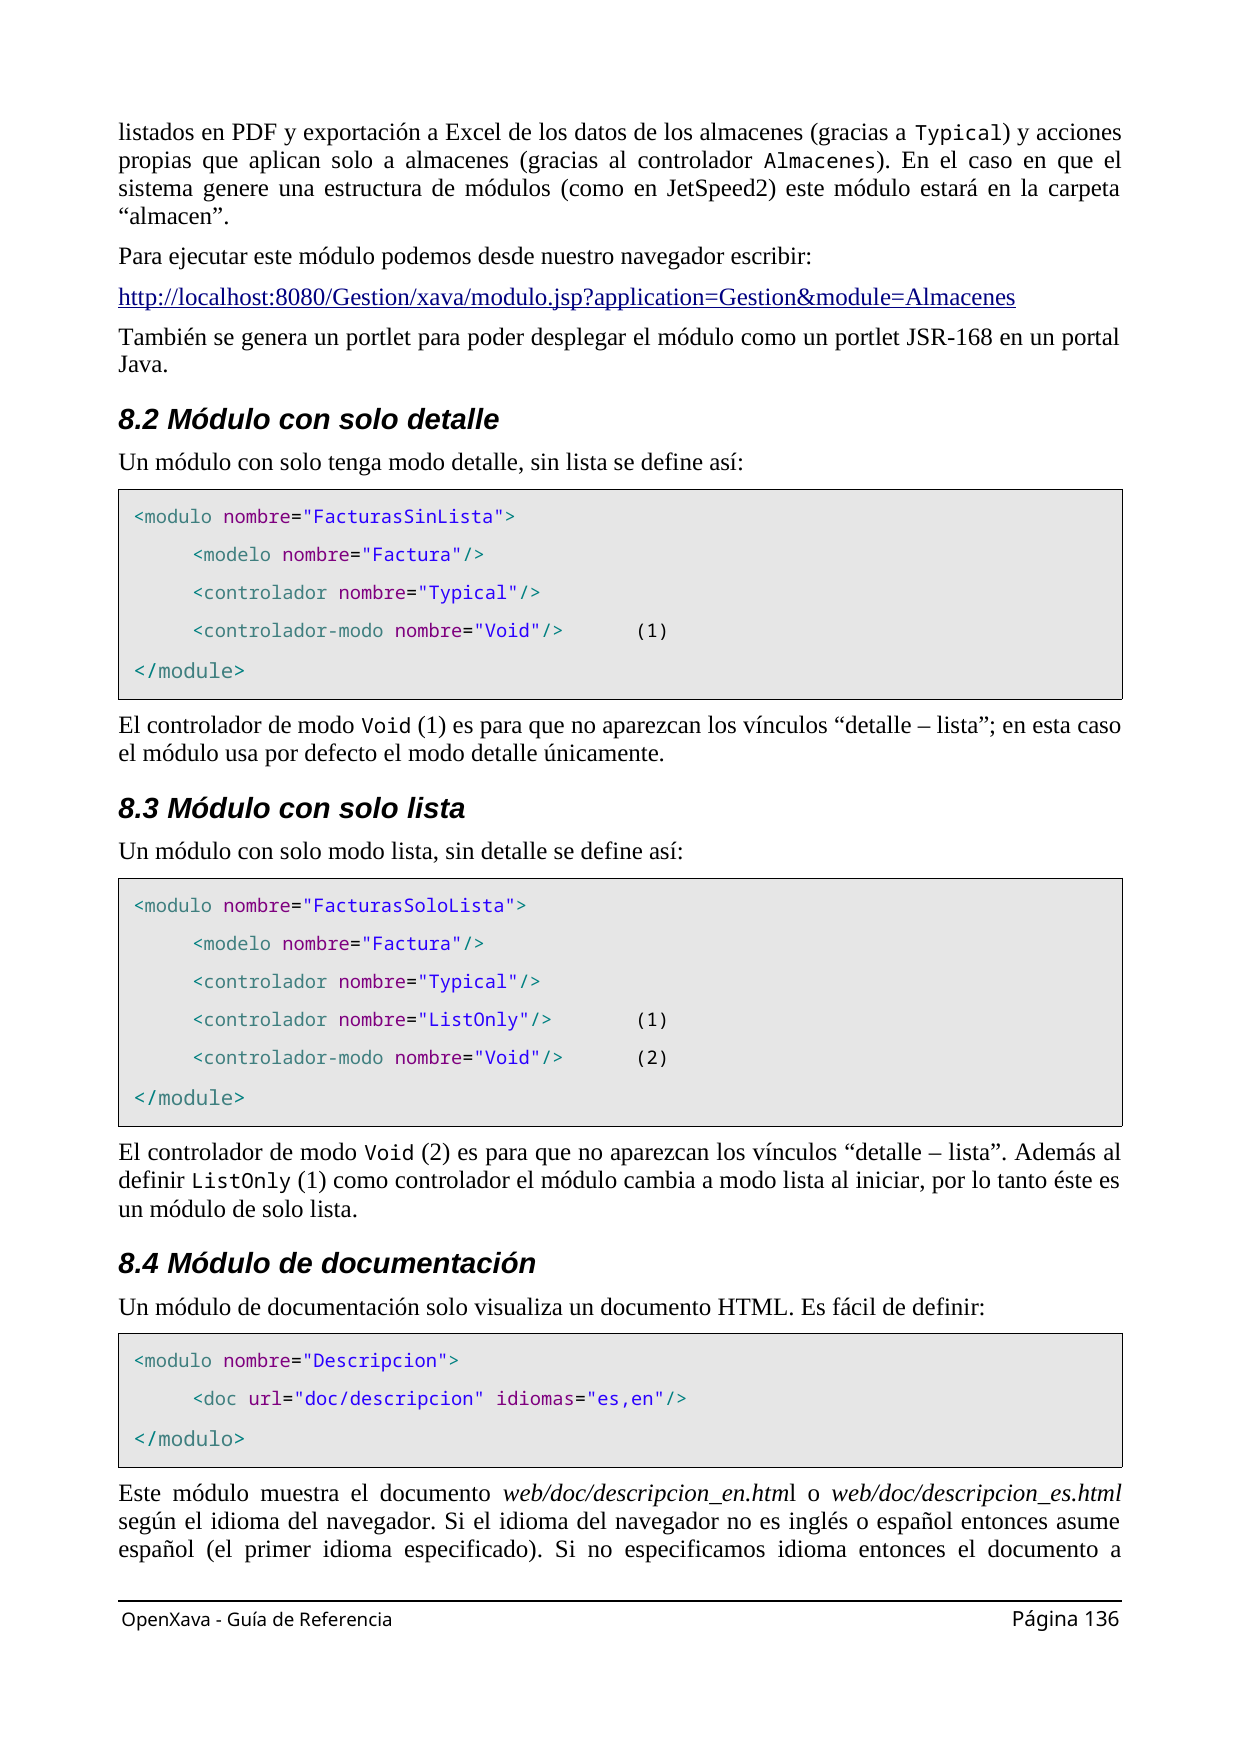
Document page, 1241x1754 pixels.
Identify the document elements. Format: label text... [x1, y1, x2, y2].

subtitle Módulo con solo lista [118, 792, 1122, 825]
subtitle Módulo con solo detalle [118, 403, 1122, 436]
subtitle Módulo de documentación [118, 1247, 1122, 1280]
text Un módulo con solo modo lista, sin detalle se define así: [118, 837, 1122, 865]
text <modulo nombre="FacturasSoloLista"> [119, 879, 1122, 916]
text Un módulo de documentación solo visualiza un documento HTML. Es fácil de definir: [118, 1293, 1122, 1320]
text <doc url="doc/descripcion" idiomas="es,en"/> [119, 1371, 1122, 1409]
text </modulo> [119, 1409, 1122, 1467]
text <modulo nombre="Descripcion"> [119, 1334, 1122, 1371]
text También se genera un portlet para poder desplegar el módulo como un portlet JSR-168 en un portal Java. [118, 323, 1122, 378]
text <modelo nombre="Factura"/> [119, 916, 1122, 954]
text Un módulo con solo tenga modo detalle, sin lista se define así: [118, 448, 1122, 476]
text <controlador nombre="Typical"/> [119, 954, 1122, 992]
text Para ejecutar este módulo podemos desde nuestro navegador escribir: [118, 242, 1122, 270]
text <controlador nombre="Typical"/> [119, 565, 1122, 603]
text <controlador-modo nombre="Void"/> (2) [119, 1030, 1122, 1068]
text listados en PDF y exportación a Excel de los datos de los almacenes (gracias a Typical) y acciones propias que aplican solo a almacenes (gracias al controlador Almacenes). En el caso en que el sistema genere una estructura de módulos (como en JetSpeed2) este módulo estará en la carpeta “almacen”. [118, 118, 1122, 230]
text <controlador-modo nombre="Void"/> (1) [119, 603, 1122, 641]
text El controlador de modo Void (2) es para que no aparezcan los vínculos “detalle – lista”. Además al definir ListOnly (1) como controlador el módulo cambia a modo lista al iniciar, por lo tanto éste es un módulo de solo lista. [118, 1138, 1122, 1222]
text </module> [119, 1068, 1122, 1126]
text </module> [119, 641, 1122, 699]
text <controlador nombre="ListOnly"/> (1) [119, 992, 1122, 1030]
text <modelo nombre="Factura"/> [119, 527, 1122, 565]
text http://localhost:8080/Gestion/xava/modulo.jsp?application=Gestion&module=Almacenes [118, 283, 1122, 310]
text Este módulo muestra el documento web/doc/descripcion_en.html o web/doc/descripcion_es.html según el idioma del navegador. Si el idioma del navegador no es inglés o español entonces asume español (el primer idioma especificado). Si no especificamos idioma entonces el documento a [118, 1479, 1122, 1563]
text <modulo nombre="FacturasSinLista"> [119, 490, 1122, 527]
text El controlador de modo Void (1) es para que no aparezcan los vínculos “detalle – lista”; en esta caso el módulo usa por defecto el modo detalle únicamente. [118, 711, 1122, 767]
